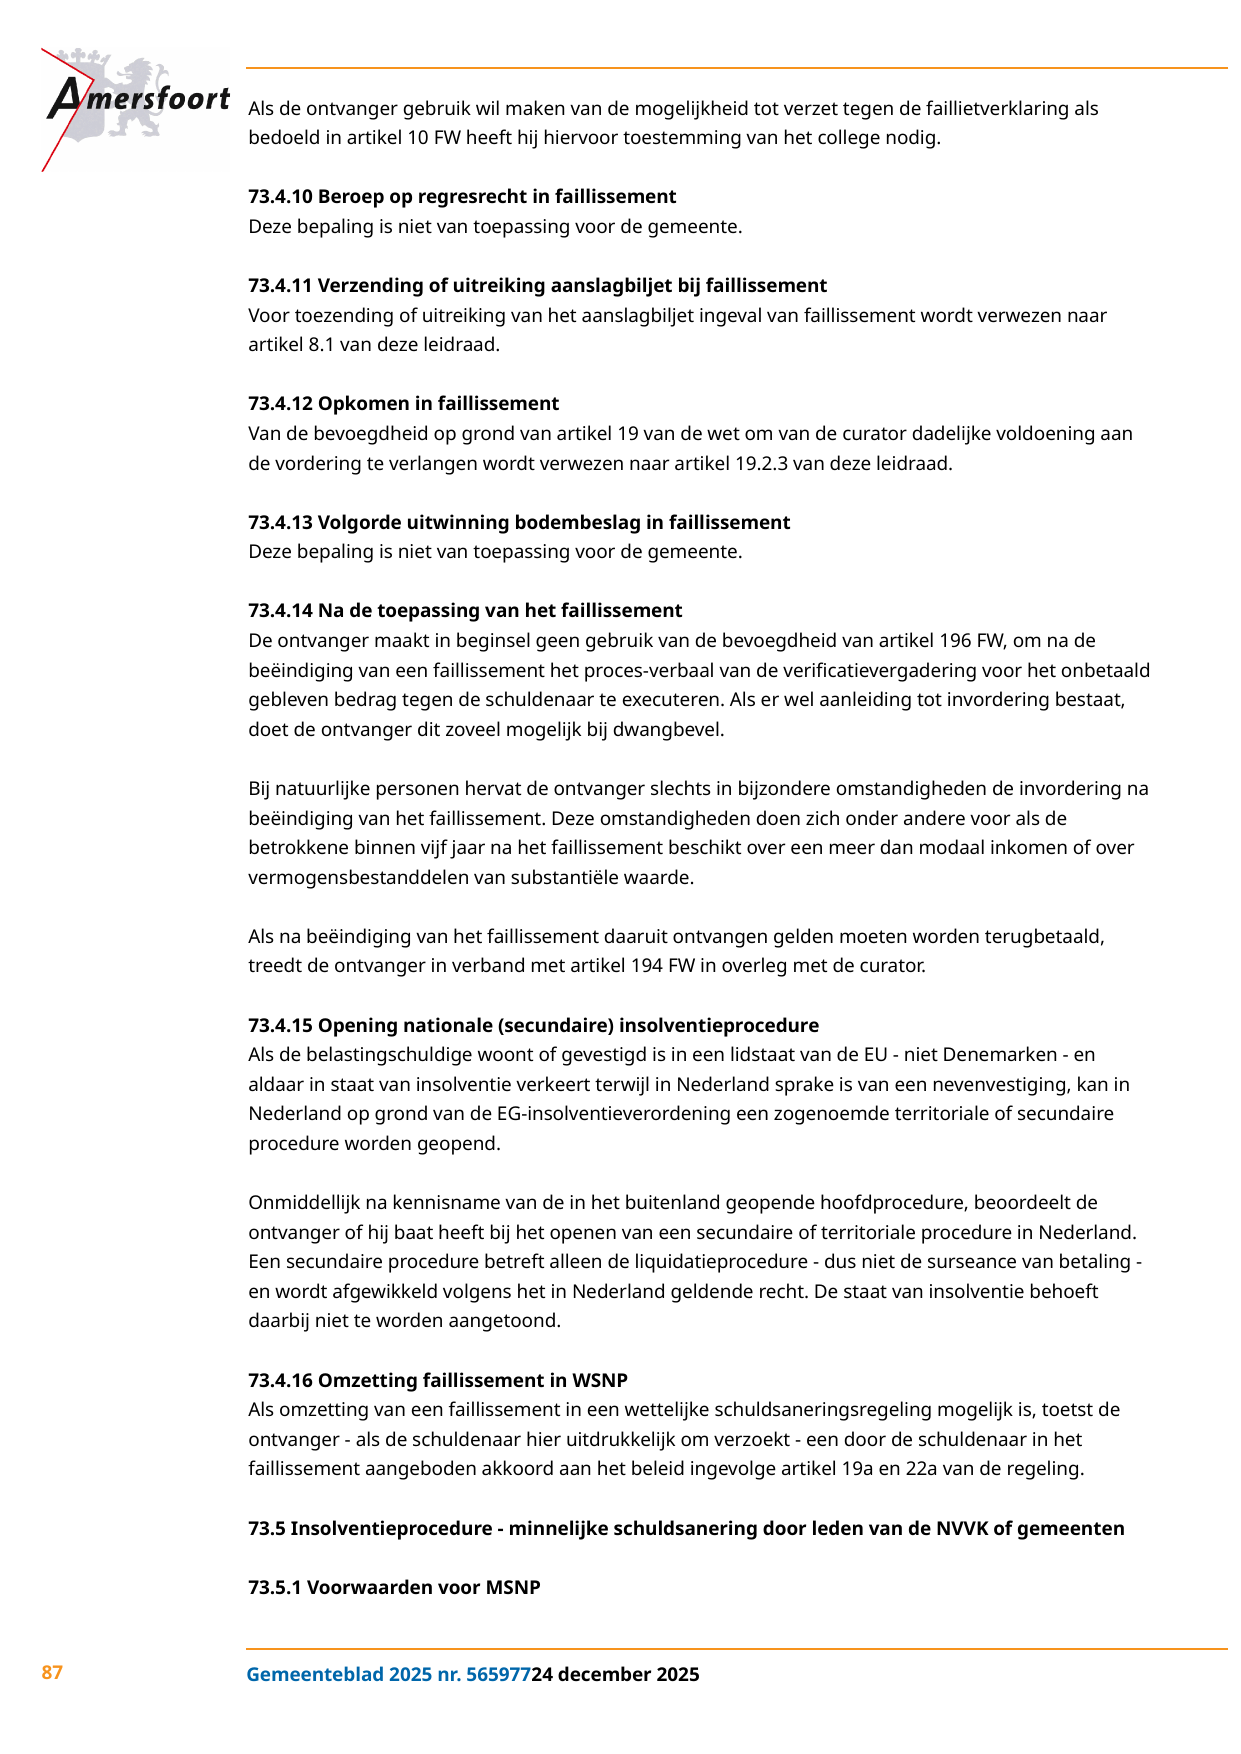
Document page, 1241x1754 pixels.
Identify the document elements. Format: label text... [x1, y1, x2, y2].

picture [41, 47, 231, 172]
text Van de bevoegdheid op grond van artikel 19 van de wet om van de curator dadelijke voldoening aan de vordering te verlangen wordt verwezen naar artikel 19.2.3 van deze leidraad. [248, 420, 1152, 476]
text Als na beëindiging van het faillissement daaruit ontvangen gelden moeten worden terugbetaald, treedt de ontvanger in verband met artikel 194 FW in overleg met de curator. [248, 923, 1152, 978]
text 73.5 Insolventieprocedure - minnelijke schuldsanering door leden van de NVVK of gemeenten [248, 1515, 1152, 1541]
text 73.4.16 Omzetting faillissement in WSNP [248, 1367, 1152, 1393]
text De ontvanger maakt in beginsel geen gebruik van de bevoegdheid van artikel 196 FW, om na de beëindiging van een faillissement het proces-verbaal van de verificatievergadering voor het onbetaald gebleven bedrag tegen de schuldenaar te executeren. Als er wel aanleiding tot invordering bestaat, doet de ontvanger dit zoveel mogelijk bij dwangbevel. [248, 627, 1152, 742]
text Onmiddellijk na kennisname van de in het buitenland geopende hoofdprocedure, beoordeelt de ontvanger of hij baat heeft bij het openen van een secundaire of territoriale procedure in Nederland. Een secundaire procedure betreft alleen de liquidatieprocedure - dus niet de surseance van betaling - en wordt afgewikkeld volgens het in Nederland geldende recht. De staat van insolventie behoeft daarbij niet te worden aangetoond. [248, 1189, 1152, 1333]
text 73.4.13 Volgorde uitwinning bodembeslag in faillissement [248, 509, 1152, 535]
text 73.5.1 Voorwaarden voor MSNP [248, 1574, 1152, 1600]
text 73.4.14 Na de toepassing van het faillissement [248, 598, 1152, 623]
text 73.4.12 Opkomen in faillissement [248, 391, 1152, 416]
text Deze bepaling is niet van toepassing voor de gemeente. [248, 538, 1152, 564]
text 73.4.15 Opening nationale (secundaire) insolventieprocedure [248, 1012, 1152, 1038]
text 73.4.10 Beroep op regresrecht in faillissement [248, 183, 1152, 209]
text Deze bepaling is niet van toepassing voor de gemeente. [248, 213, 1152, 239]
text Als omzetting van een faillissement in een wettelijke schuldsaneringsregeling mogelijk is, toetst de ontvanger - als de schuldenaar hier uitdrukkelijk om verzoekt - een door de schuldenaar in het faillissement aangeboden akkoord aan het beleid ingevolge artikel 19a en 22a van de regeling. [248, 1396, 1152, 1481]
text Als de ontvanger gebruik wil maken van de mogelijkheid tot verzet tegen de faillietverklaring als bedoeld in artikel 10 FW heeft hij hiervoor toestemming van het college nodig. [248, 95, 1152, 150]
text Als de belastingschuldige woont of gevestigd is in een lidstaat van de EU - niet Denemarken - en aldaar in staat van insolventie verkeert terwijl in Nederland sprake is van een nevenvestiging, kan in Nederland op grond van de EG-insolventieverordening een zogenoemde territoriale of secundaire procedure worden geopend. [248, 1041, 1152, 1156]
text Bij natuurlijke personen hervat de ontvanger slechts in bijzondere omstandigheden de invordering na beëindiging van het faillissement. Deze omstandigheden doen zich onder andere voor als de betrokkene binnen vijf jaar na het faillissement beschikt over een meer dan modaal inkomen of over vermogensbestanddelen van substantiële waarde. [248, 775, 1152, 890]
text 73.4.11 Verzending of uitreiking aanslagbiljet bij faillissement [248, 272, 1152, 298]
text Voor toezending of uitreiking van het aanslagbiljet ingeval van faillissement wordt verwezen naar artikel 8.1 van deze leidraad. [248, 302, 1152, 357]
